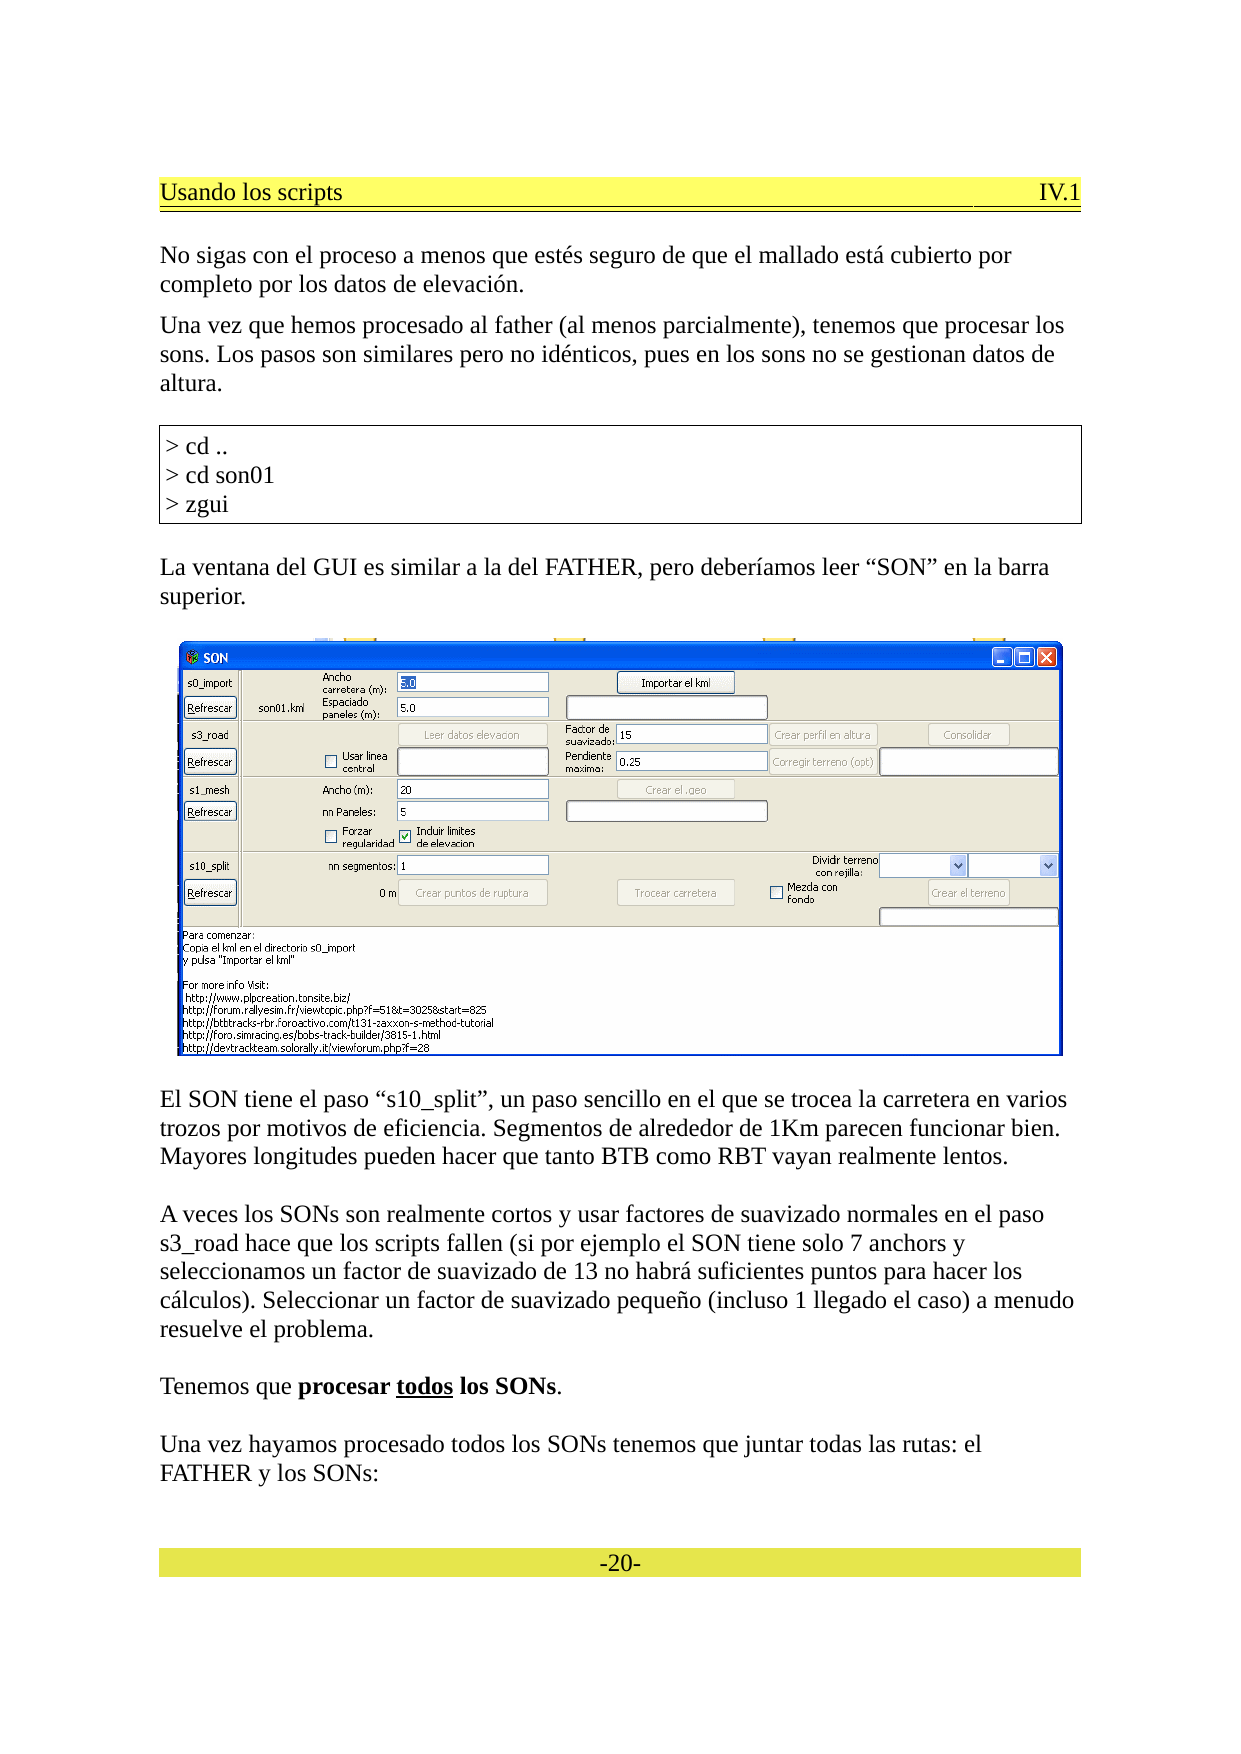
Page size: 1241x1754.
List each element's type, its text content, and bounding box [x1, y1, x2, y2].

text Una vez hayamos procesado todos los SONs tenemos que juntar todas las rutas: el FATHER y los SONs: [159, 1429, 1081, 1486]
text Una vez que hemos procesado al father (al menos parcialmente), tenemos que procesar los sons. Los pasos son similares pero no idénticos, pues en los sons no se gestionan datos de altura. [159, 310, 1081, 397]
text La ventana del GUI es similar a la del FATHER, pero deberíamos leer “SON” en la barra superior. [159, 552, 1081, 609]
text El SON tiene el paso “s10_split”, un paso sencillo en el que se trocea la carretera en varios trozos por motivos de eficiencia. Segmentos de alrededor de 1Km parecen funcionar bien. Mayores longitudes pueden hacer que tanto BTB como RBT vayan realmente lentos. [159, 1084, 1081, 1170]
table_header > cd .. > cd son01 > zgui [160, 426, 1081, 523]
picture [177, 638, 1063, 1056]
text A veces los SONs son realmente cortos y usar factores de suavizado normales en el paso s3_road hace que los scripts fallen (si por ejemplo el SON tiene solo 7 anchors y seleccionamos un factor de suavizado de 13 no habrá suficientes puntos para hacer los cálculos). Seleccionar un factor de suavizado pequeño (incluso 1 llegado el caso) a menudo resuelve el problema. [159, 1199, 1081, 1343]
text No sigas con el proceso a menos que estés seguro de que el mallado está cubierto por completo por los datos de elevación. [159, 240, 1081, 298]
text Tenemos que procesar todos los SONs. [159, 1371, 1081, 1400]
